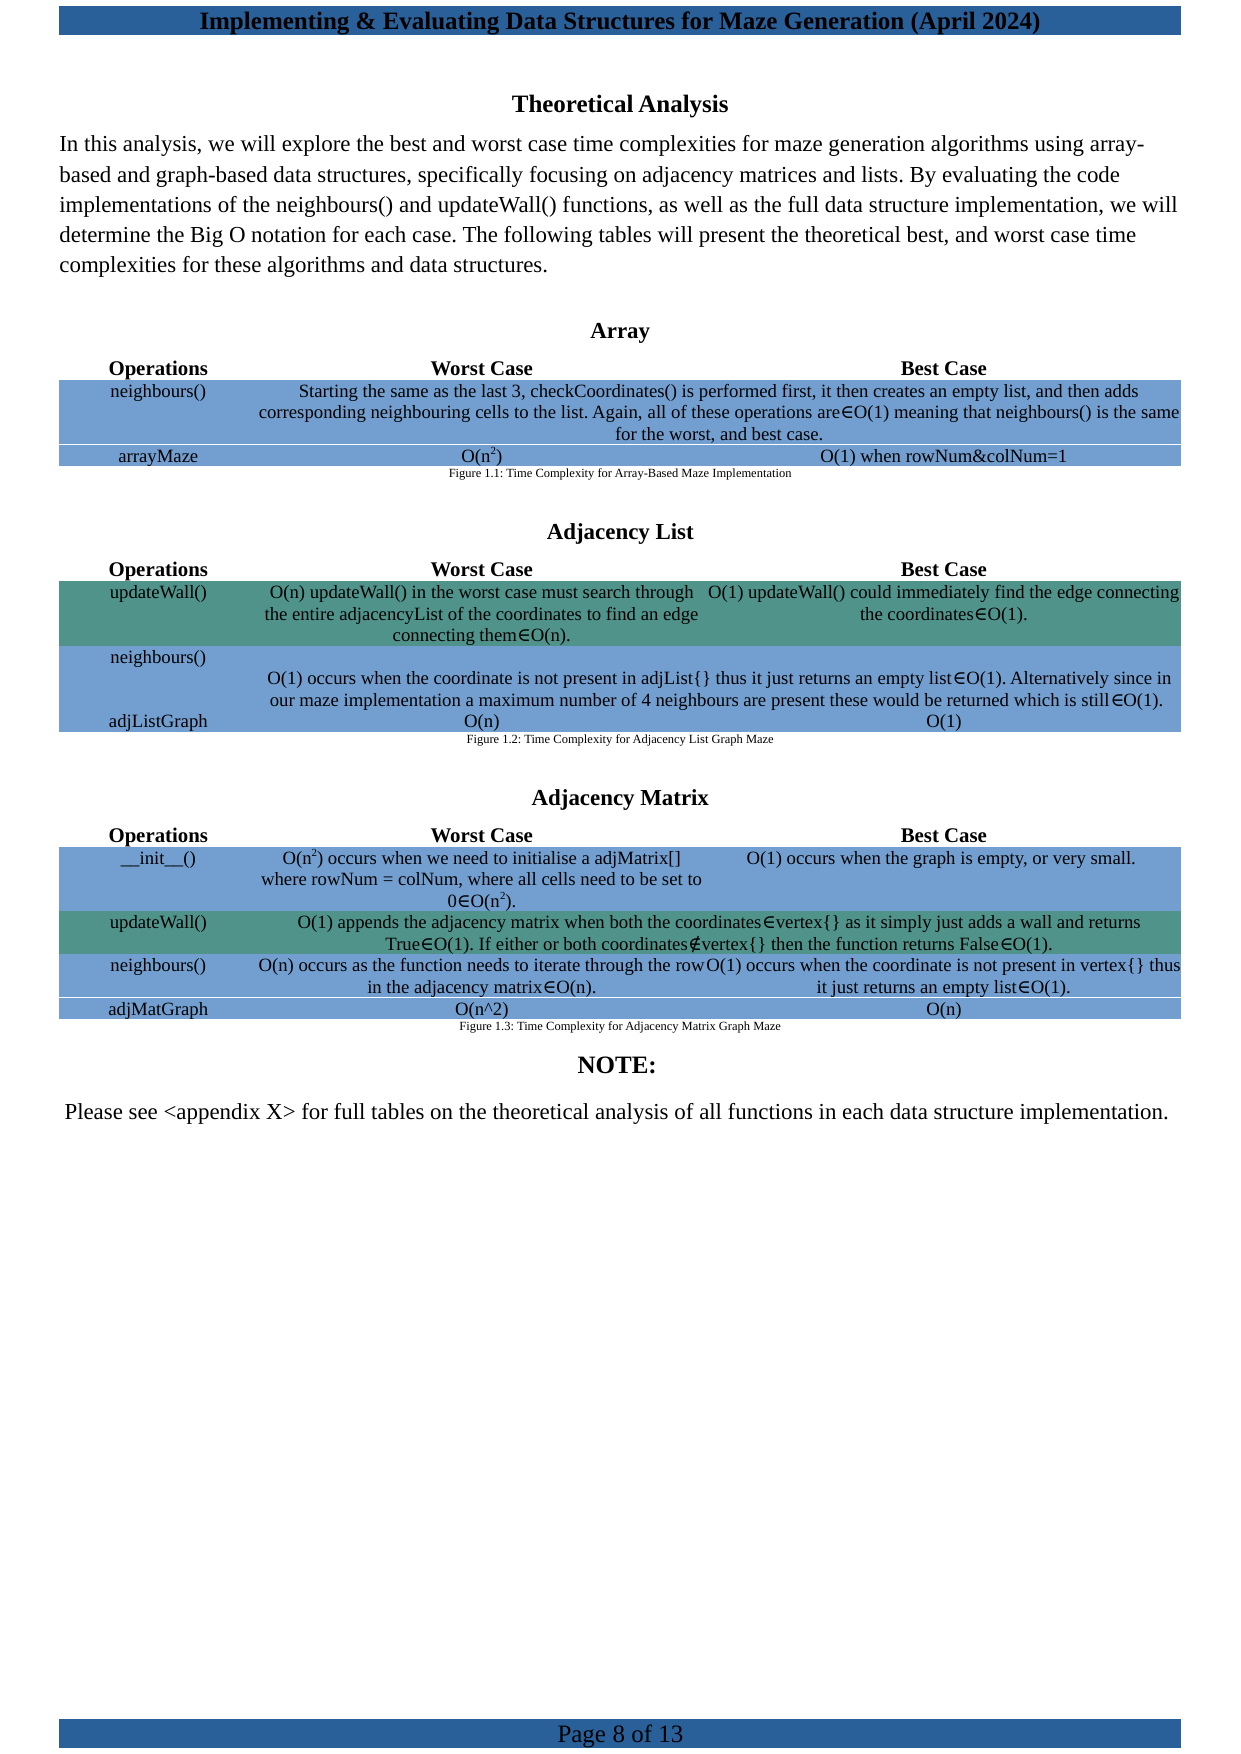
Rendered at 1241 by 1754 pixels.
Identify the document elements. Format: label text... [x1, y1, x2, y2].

table_cell O(n2) occurs when we need to initialise a adjMatrix[] where rowNum = colNum, where all cells need to be set to 0∈O(n2). [257, 847, 706, 911]
table_cell Starting the same as the last 3, checkCoordinates() is performed first, it then creates an empty list, and then adds corresponding neighbouring cells to the list. Again, all of these operations are∈O(1) meaning that neighbours() is the same for the worst, and best case. [257, 380, 1181, 444]
table_cell O(1) when rowNum&colNum=1 [706, 445, 1181, 466]
subtitle Array [59, 317, 1181, 343]
table_cell updateWall() [59, 581, 257, 646]
table_cell O(1) [706, 710, 1181, 732]
subtitle Adjacency Matrix [59, 784, 1181, 810]
table_header Worst Case [257, 356, 706, 380]
table_cell O(1) occurs when the coordinate is not present in adjList{} thus it just returns an empty list∈O(1). Alternatively since in our maze implementation a maximum number of 4 neighbours are present these would be returned which is still∈O(1). [257, 646, 1181, 710]
table_header Best Case [706, 823, 1181, 847]
table_cell neighbours() [59, 380, 257, 444]
table_header Best Case [706, 557, 1181, 581]
table_cell O(1) appends the adjacency matrix when both the coordinates∈vertex{} as it simply just adds a wall and returns True∈O(1). If either or both coordinates∉vertex{} then the function returns False∈O(1). [257, 911, 1181, 954]
subtitle Adjacency List [59, 518, 1181, 544]
table_cell O(n) occurs as the function needs to iterate through the row in the adjacency matrix∈O(n). [257, 954, 706, 997]
text NOTE: [59, 1050, 1181, 1079]
text Please see <appendix X> for full tables on the theoretical analysis of all functions in each data structure implementation. [59, 1098, 1181, 1124]
table_header Operations [59, 356, 257, 380]
table_cell adjListGraph [59, 710, 257, 732]
table_cell O(1) occurs when the graph is empty, or very small. [706, 847, 1181, 911]
table_cell O(1) occurs when the coordinate is not present in vertex{} thus it just returns an empty list∈O(1). [706, 954, 1181, 997]
table_cell O(1) updateWall() could immediately find the edge connecting the coordinates∈O(1). [706, 581, 1181, 646]
table_cell neighbours() [59, 646, 257, 710]
table_cell O(n) updateWall() in the worst case must search through the entire adjacencyList of the coordinates to find an edge connecting them∈O(n). [257, 581, 706, 646]
table_cell O(n2) [257, 445, 706, 466]
text In this analysis, we will explore the best and worst case time complexities for maze generation algorithms using array-based and graph-based data structures, specifically focusing on adjacency matrices and lists. By evaluating the code implementations of the neighbours() and updateWall() functions, as well as the full data structure implementation, we will determine the Big O notation for each case. The following tables will present the theoretical best, and worst case time complexities for these algorithms and data structures. [59, 130, 1181, 278]
table_header Worst Case [257, 557, 706, 581]
table_cell adjMatGraph [59, 998, 257, 1019]
text Figure 1.2: Time Complexity for Adjacency List Graph Maze [59, 732, 1181, 746]
subtitle Theoretical Analysis [59, 89, 1181, 118]
text Figure 1.3: Time Complexity for Adjacency Matrix Graph Maze [59, 1019, 1181, 1033]
table_header Best Case [706, 356, 1181, 380]
table_header Operations [59, 823, 257, 847]
table_cell O(n) [706, 998, 1181, 1019]
text Figure 1.1: Time Complexity for Array-Based Maze Implementation [59, 466, 1181, 480]
table_cell O(n^2) [257, 998, 706, 1019]
table_header Worst Case [257, 823, 706, 847]
table_cell arrayMaze [59, 445, 257, 466]
table_cell O(n) [257, 710, 706, 732]
table_cell updateWall() [59, 911, 257, 954]
table_cell __init__() [59, 847, 257, 911]
table_cell neighbours() [59, 954, 257, 997]
table_header Operations [59, 557, 257, 581]
